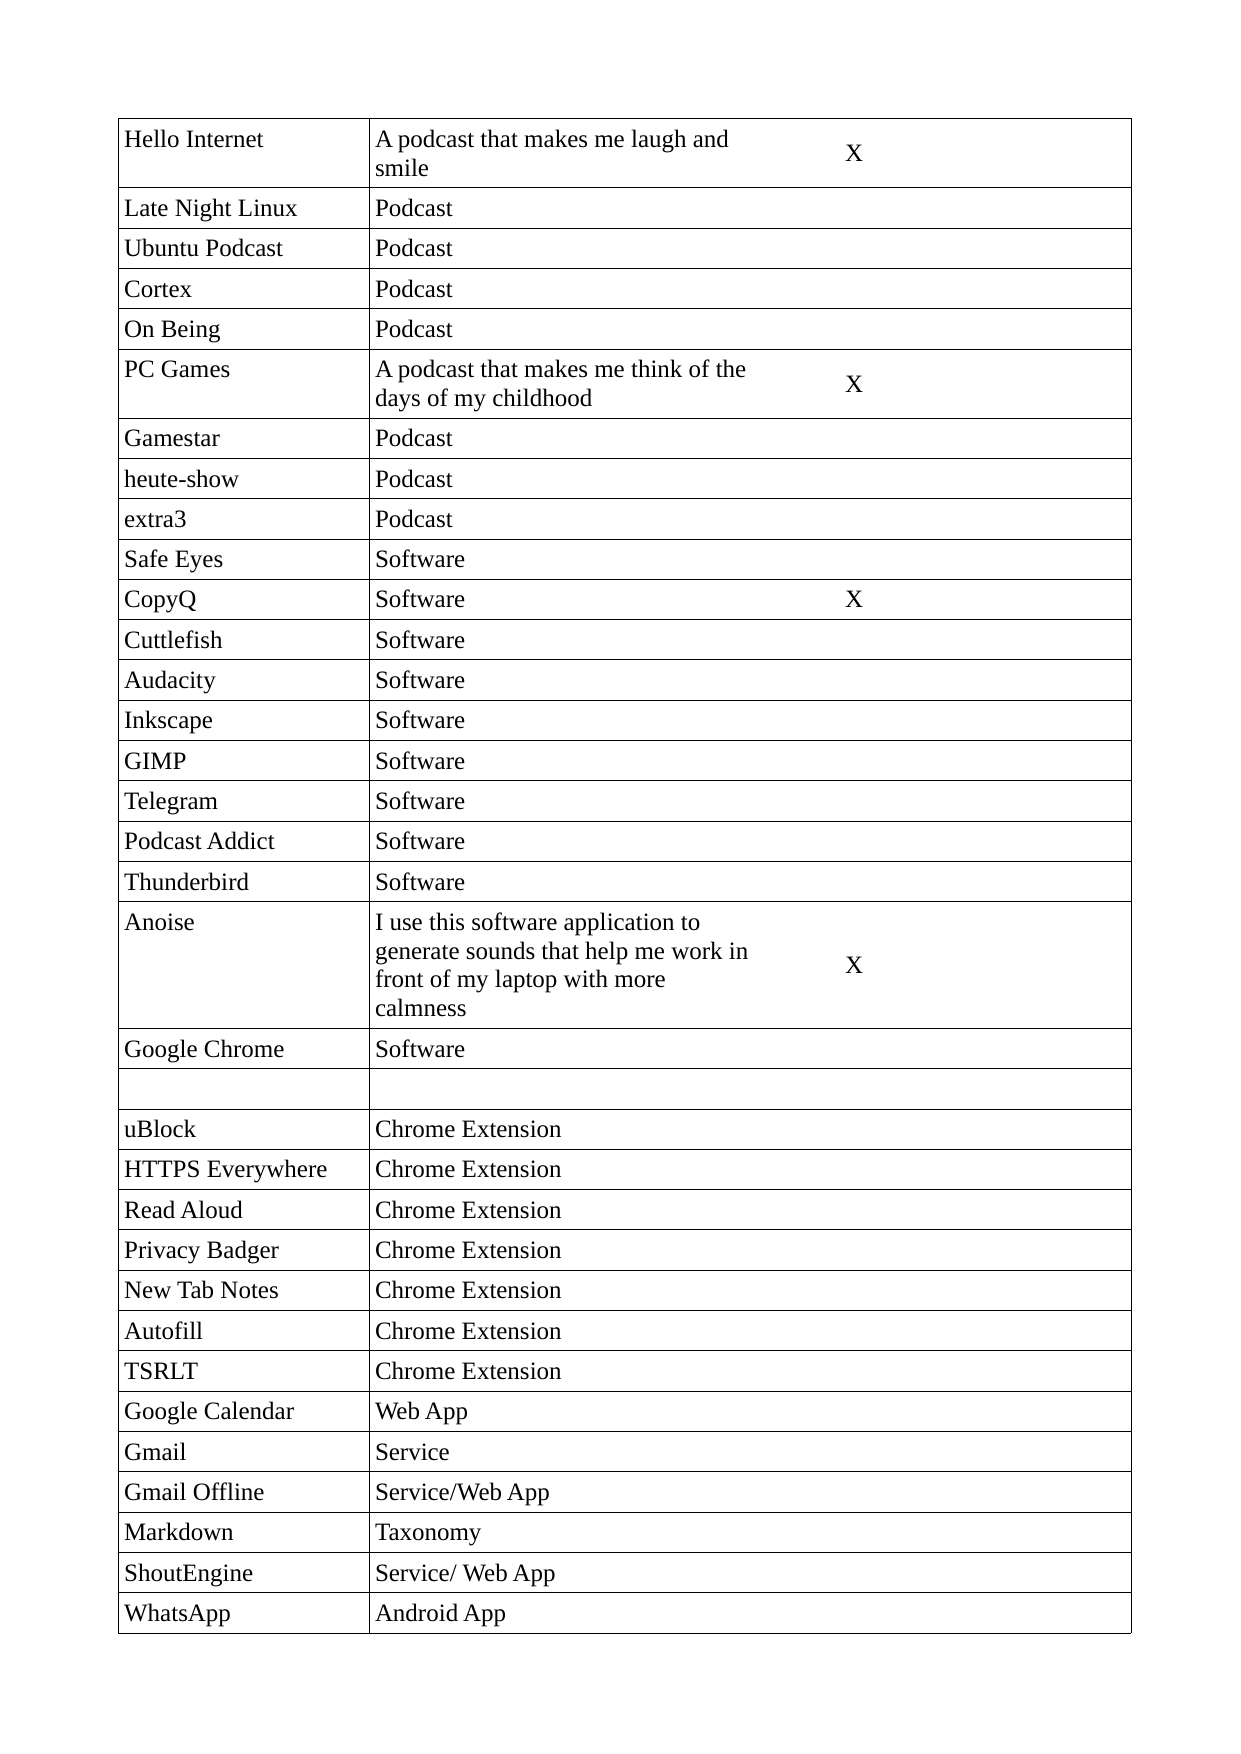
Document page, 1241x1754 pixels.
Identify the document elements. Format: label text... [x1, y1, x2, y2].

table_cell [943, 1311, 1131, 1350]
table_cell Web App [370, 1392, 764, 1431]
table_cell [943, 1110, 1131, 1149]
table_cell [765, 1271, 943, 1310]
table_cell [943, 1513, 1131, 1552]
table_cell GIMP [119, 741, 369, 780]
table_cell Gamestar [119, 419, 369, 458]
table_cell [765, 540, 943, 579]
table_cell New Tab Notes [119, 1271, 369, 1310]
table_cell [765, 1150, 943, 1189]
table_cell X [765, 119, 943, 187]
table_cell Google Chrome [119, 1029, 369, 1068]
table_cell [943, 1190, 1131, 1229]
table_cell [765, 309, 943, 348]
table_cell Chrome Extension [370, 1351, 764, 1391]
table_cell Service/Web App [370, 1472, 764, 1512]
table_cell TSRLT [119, 1351, 369, 1391]
table_cell On Being [119, 309, 369, 348]
table_cell [943, 1432, 1131, 1471]
table_cell WhatsApp [119, 1593, 369, 1632]
table_cell Software [370, 620, 764, 659]
table_cell PC Games [119, 350, 369, 417]
table_cell [943, 1593, 1131, 1632]
table_cell [765, 499, 943, 538]
table_cell Software [370, 862, 764, 901]
table_cell [765, 660, 943, 700]
table_cell Software [370, 741, 764, 780]
table_cell CopyQ [119, 580, 369, 619]
table_cell Ubuntu Podcast [119, 229, 369, 268]
table_cell [765, 620, 943, 659]
table_cell [943, 1230, 1131, 1270]
table_cell Autofill [119, 1311, 369, 1350]
table_cell Gmail Offline [119, 1472, 369, 1512]
table_cell Chrome Extension [370, 1190, 764, 1229]
table_cell Chrome Extension [370, 1271, 764, 1310]
table_cell A podcast that makes me laugh and smile [370, 119, 764, 187]
table_cell Software [370, 701, 764, 740]
table_cell Podcast [370, 188, 764, 227]
table_cell Cortex [119, 269, 369, 308]
table_cell [943, 309, 1131, 348]
table_cell [943, 660, 1131, 700]
table_cell [765, 1069, 943, 1108]
table_cell [943, 741, 1131, 780]
table_cell I use this software application to generate sounds that help me work in front of my laptop with more calmness [370, 902, 764, 1028]
table_cell Late Night Linux [119, 188, 369, 227]
table_cell Chrome Extension [370, 1311, 764, 1350]
table_cell Inkscape [119, 701, 369, 740]
table_cell [943, 540, 1131, 579]
table_cell [943, 1351, 1131, 1391]
table_cell [943, 781, 1131, 821]
table_cell A podcast that makes me think of the days of my childhood [370, 350, 764, 417]
table_cell [119, 1069, 369, 1108]
table_cell Software [370, 822, 764, 861]
table_cell Android App [370, 1593, 764, 1632]
table_cell [943, 1150, 1131, 1189]
table_cell [943, 1271, 1131, 1310]
table_cell [943, 229, 1131, 268]
table_cell Markdown [119, 1513, 369, 1552]
table_cell Anoise [119, 902, 369, 1028]
table_cell X [765, 902, 943, 1028]
table_cell Software [370, 1029, 764, 1068]
table_cell Safe Eyes [119, 540, 369, 579]
table_cell Hello Internet [119, 119, 369, 187]
table_cell Taxonomy [370, 1513, 764, 1552]
table_cell [943, 701, 1131, 740]
table_cell [765, 1513, 943, 1552]
table_cell [943, 459, 1131, 498]
table_cell [765, 1110, 943, 1149]
table_cell Software [370, 540, 764, 579]
table_cell [765, 188, 943, 227]
table_cell [765, 1553, 943, 1592]
table_cell Read Aloud [119, 1190, 369, 1229]
table_cell Podcast [370, 309, 764, 348]
table_cell Chrome Extension [370, 1150, 764, 1189]
table_cell [943, 419, 1131, 458]
table_cell Audacity [119, 660, 369, 700]
table_cell Chrome Extension [370, 1230, 764, 1270]
table_cell [943, 1472, 1131, 1512]
table_cell Thunderbird [119, 862, 369, 901]
table_cell [765, 701, 943, 740]
table_cell Software [370, 781, 764, 821]
table_cell [765, 741, 943, 780]
table_cell Privacy Badger [119, 1230, 369, 1270]
table_cell Podcast [370, 499, 764, 538]
table_cell [943, 1029, 1131, 1068]
table_cell extra3 [119, 499, 369, 538]
table_cell [943, 862, 1131, 901]
table_cell [765, 1029, 943, 1068]
table_cell [943, 269, 1131, 308]
table_cell [765, 1472, 943, 1512]
table_cell Google Calendar [119, 1392, 369, 1431]
table_cell Cuttlefish [119, 620, 369, 659]
table_cell [943, 350, 1131, 417]
table_cell Software [370, 580, 764, 619]
table_cell [943, 499, 1131, 538]
table_cell Podcast Addict [119, 822, 369, 861]
table_cell [765, 1432, 943, 1471]
table_cell [943, 822, 1131, 861]
table_cell X [765, 580, 943, 619]
table_cell Service/ Web App [370, 1553, 764, 1592]
table_cell [943, 1069, 1131, 1108]
table_cell Podcast [370, 419, 764, 458]
table_cell Software [370, 660, 764, 700]
table_cell [943, 620, 1131, 659]
table_cell Chrome Extension [370, 1110, 764, 1149]
table_cell [943, 1392, 1131, 1431]
table_cell uBlock [119, 1110, 369, 1149]
table_cell [765, 1190, 943, 1229]
table_cell [765, 781, 943, 821]
table_cell [765, 229, 943, 268]
table_cell [943, 119, 1131, 187]
table_cell Podcast [370, 459, 764, 498]
table_cell [765, 1311, 943, 1350]
table_cell [943, 580, 1131, 619]
table_cell [765, 1351, 943, 1391]
table_cell [765, 1392, 943, 1431]
table_cell Service [370, 1432, 764, 1471]
table_cell [765, 822, 943, 861]
table_cell Gmail [119, 1432, 369, 1471]
table_cell Podcast [370, 269, 764, 308]
table_cell HTTPS Everywhere [119, 1150, 369, 1189]
table_cell [765, 1230, 943, 1270]
table_cell [765, 269, 943, 308]
table_cell [943, 902, 1131, 1028]
table_cell [943, 188, 1131, 227]
table_cell ShoutEngine [119, 1553, 369, 1592]
table_cell [765, 1593, 943, 1632]
table_cell X [765, 350, 943, 417]
table_cell [765, 862, 943, 901]
table_cell [765, 459, 943, 498]
table_cell [370, 1069, 764, 1108]
table_cell Podcast [370, 229, 764, 268]
table_cell Telegram [119, 781, 369, 821]
table_cell [765, 419, 943, 458]
table_cell heute-show [119, 459, 369, 498]
table_cell [943, 1553, 1131, 1592]
